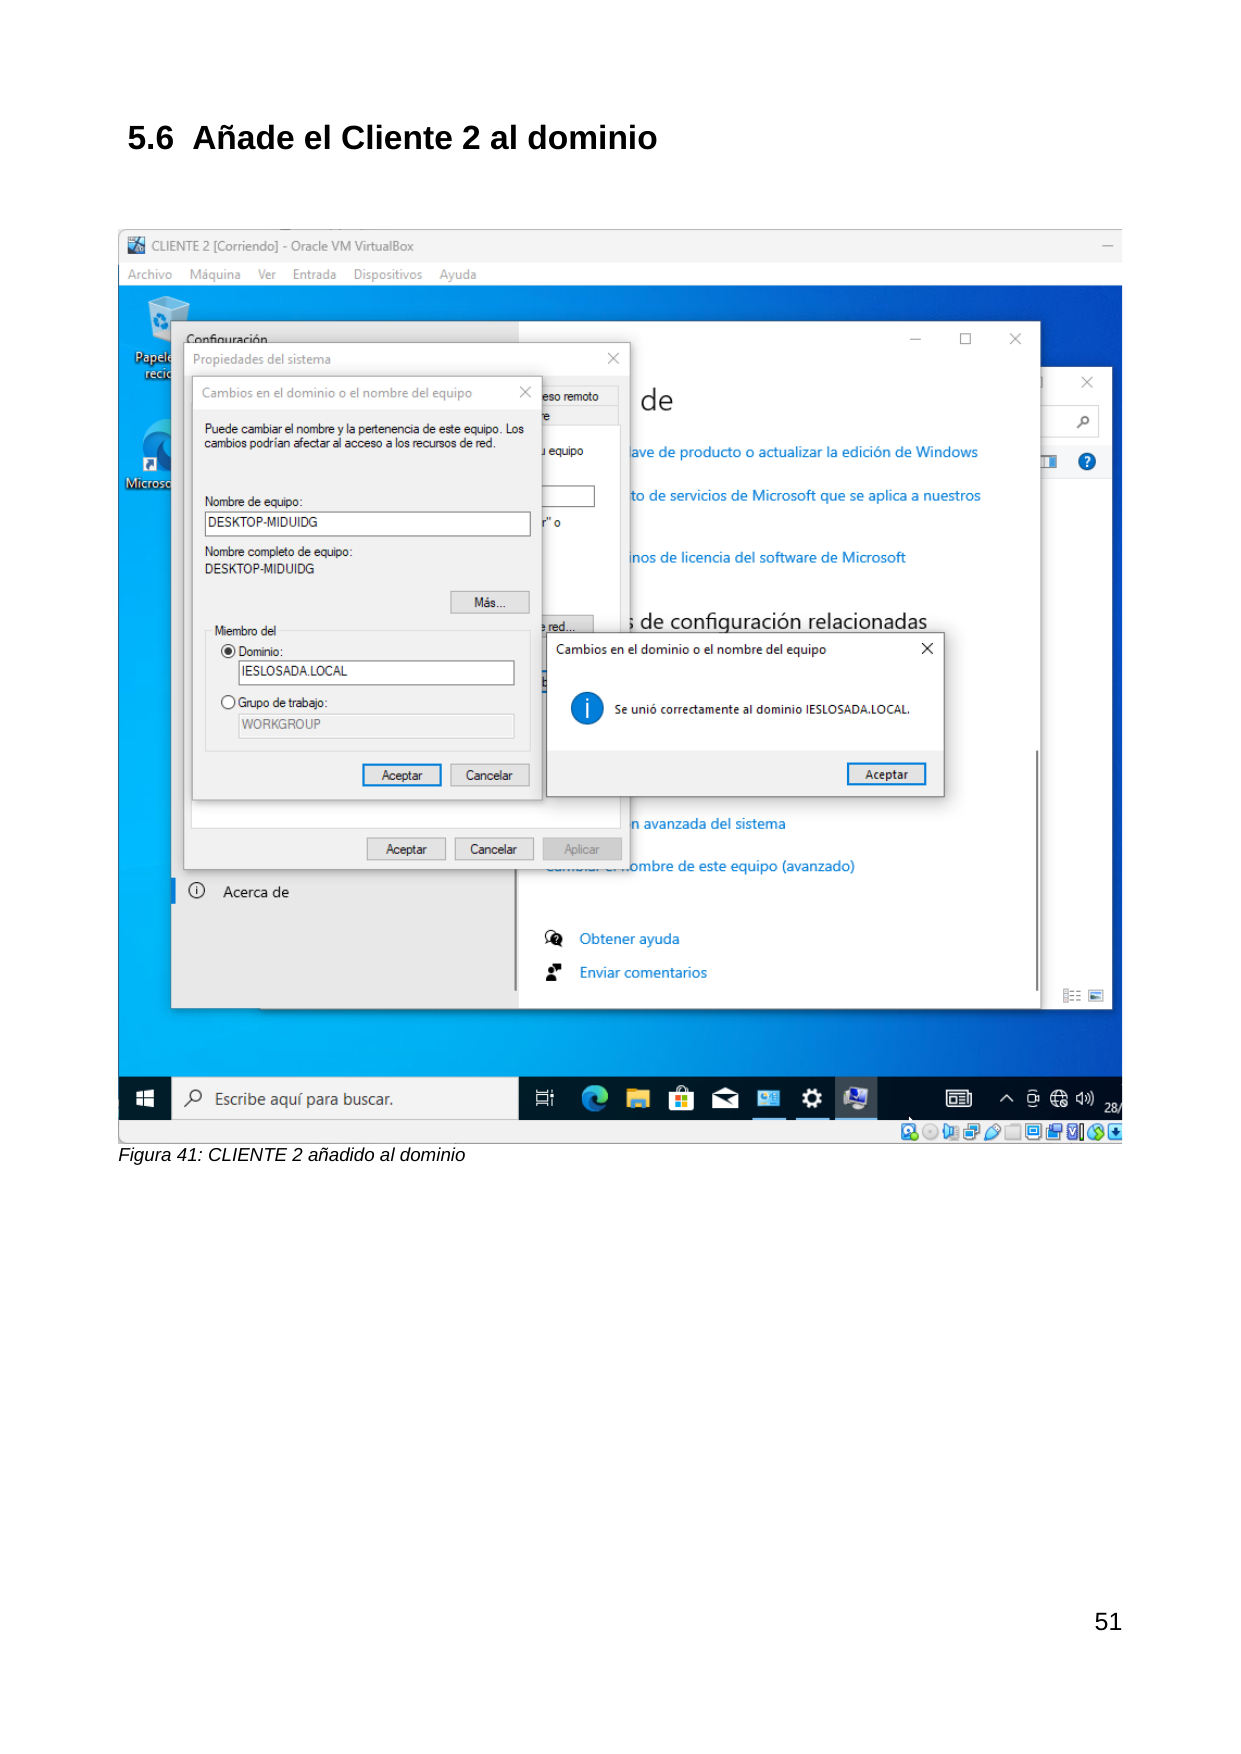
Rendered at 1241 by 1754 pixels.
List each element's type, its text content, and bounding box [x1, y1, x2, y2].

picture [126, 478, 144, 487]
picture [146, 372, 159, 377]
subtitle Añade el Cliente 2 al dominio [118, 118, 1122, 157]
picture [136, 352, 142, 361]
text Figura 41: CLIENTE 2 añadido al dominio [118, 1144, 1122, 1165]
picture [118, 229, 1123, 1144]
